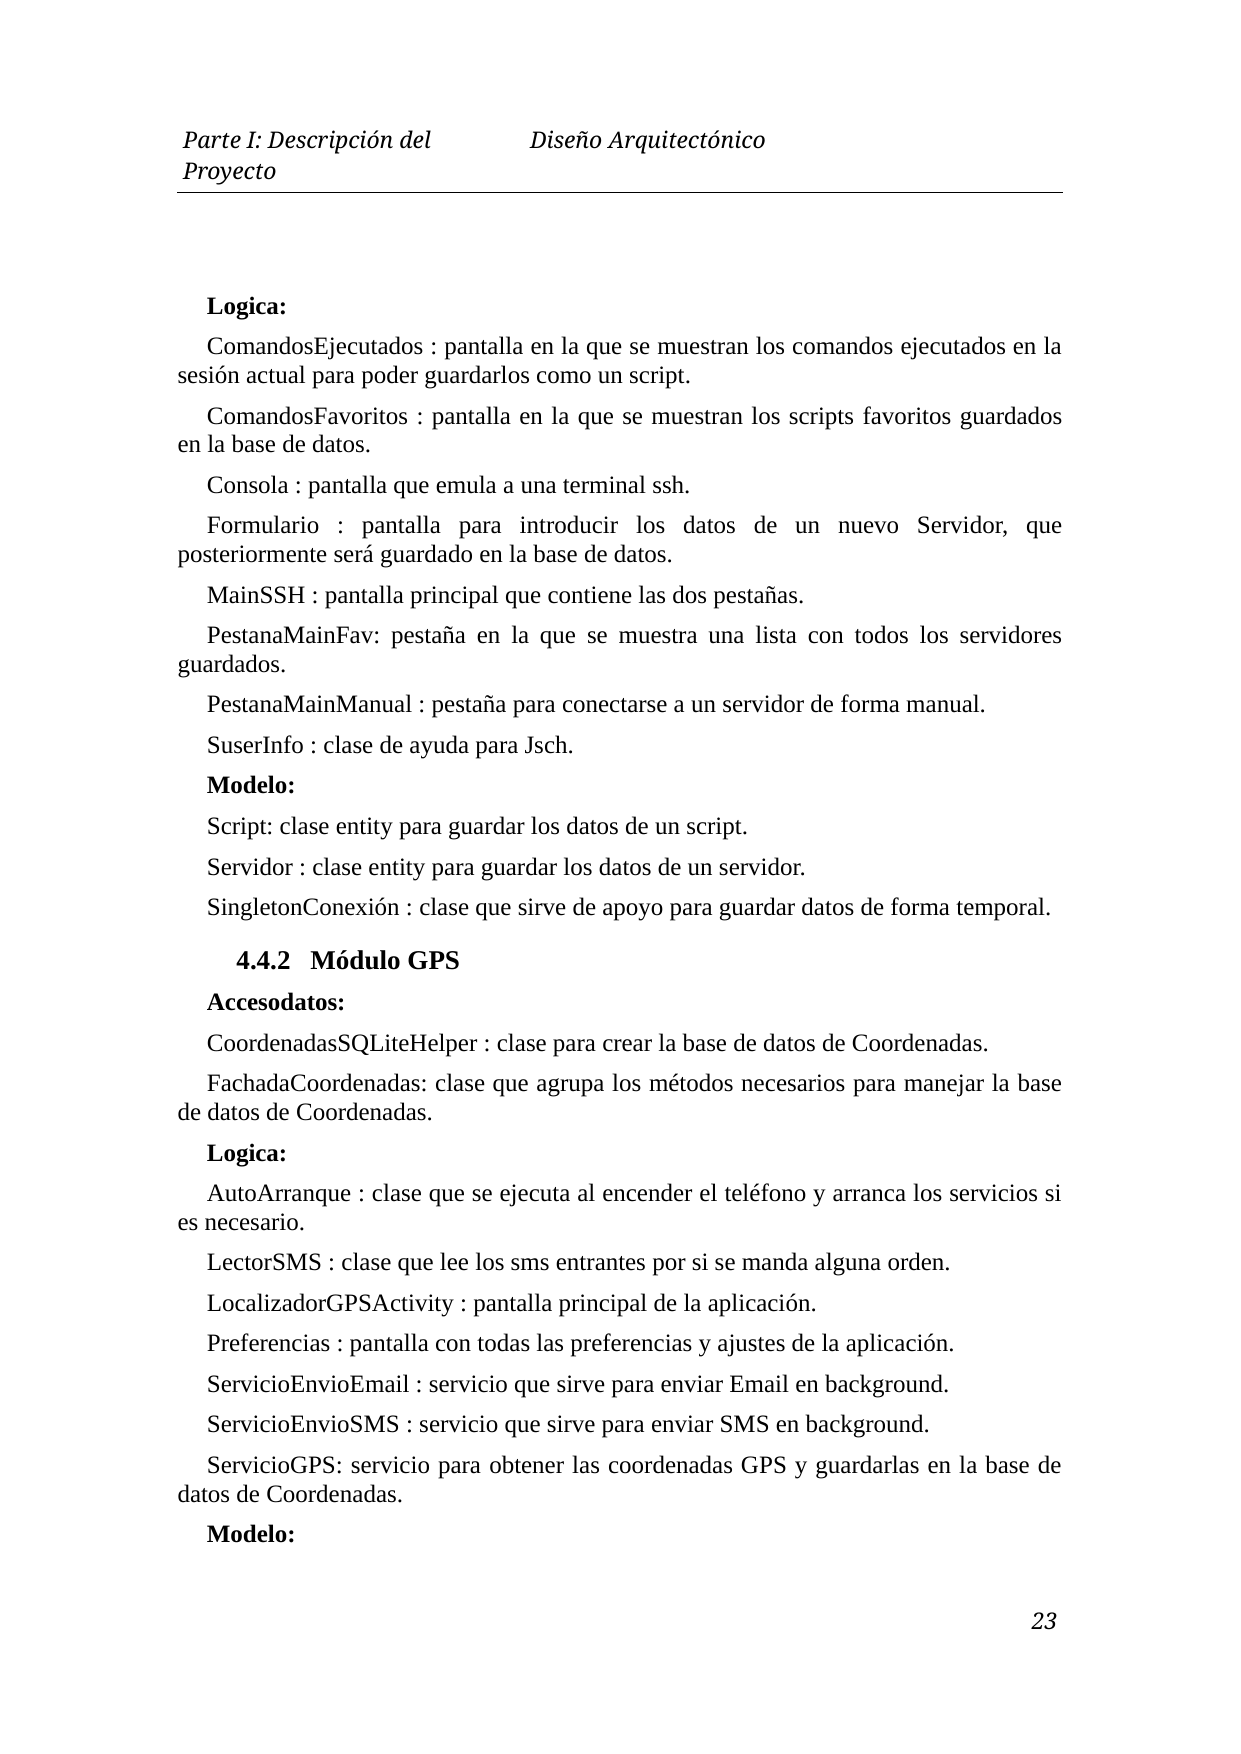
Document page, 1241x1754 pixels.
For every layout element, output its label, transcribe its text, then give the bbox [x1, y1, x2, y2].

text ComandosEjecutados : pantalla en la que se muestran los comandos ejecutados en la sesión actual para poder guardarlos como un script. [177, 331, 1063, 389]
text Servidor : clase entity para guardar los datos de un servidor. [177, 852, 1063, 880]
text Modelo: [177, 1519, 1063, 1548]
text LocalizadorGPSActivity : pantalla principal de la aplicación. [177, 1288, 1063, 1317]
text ComandosFavoritos : pantalla en la que se muestran los scripts favoritos guardados en la base de datos. [177, 401, 1063, 458]
text LectorSMS : clase que lee los sms entrantes por si se manda alguna orden. [177, 1247, 1063, 1276]
text Consola : pantalla que emula a una terminal ssh. [177, 470, 1063, 499]
text AutoArranque : clase que se ejecuta al encender el teléfono y arranca los servicios si es necesario. [177, 1178, 1063, 1236]
text PestanaMainManual : pestaña para conectarse a un servidor de forma manual. [177, 689, 1063, 718]
text Modelo: [177, 771, 1063, 799]
text FachadaCoordenadas: clase que agrupa los métodos necesarios para manejar la base de datos de Coordenadas. [177, 1068, 1063, 1126]
text Formulario : pantalla para introducir los datos de un nuevo Servidor, que posteriormente será guardado en la base de datos. [177, 511, 1063, 568]
text Logica: [177, 291, 1063, 320]
text SuserInfo : clase de ayuda para Jsch. [177, 730, 1063, 759]
text CoordenadasSQLiteHelper : clase para crear la base de datos de Coordenadas. [177, 1028, 1063, 1057]
text MainSSH : pantalla principal que contiene las dos pestañas. [177, 580, 1063, 608]
text ServicioGPS: servicio para obtener las coordenadas GPS y guardarlas en la base de datos de Coordenadas. [177, 1450, 1063, 1508]
subtitle Módulo GPS [236, 944, 1004, 976]
text ServicioEnvioSMS : servicio que sirve para enviar SMS en background. [177, 1409, 1063, 1438]
text PestanaMainFav: pestaña en la que se muestra una lista con todos los servidores guardados. [177, 620, 1063, 678]
text Preferencias : pantalla con todas las preferencias y ajustes de la aplicación. [177, 1328, 1063, 1357]
text Logica: [177, 1138, 1063, 1166]
text ServicioEnvioEmail : servicio que sirve para enviar Email en background. [177, 1369, 1063, 1398]
text Accesodatos: [177, 987, 1063, 1016]
text Script: clase entity para guardar los datos de un script. [177, 811, 1063, 840]
text SingletonConexión : clase que sirve de apoyo para guardar datos de forma temporal. [177, 892, 1063, 921]
